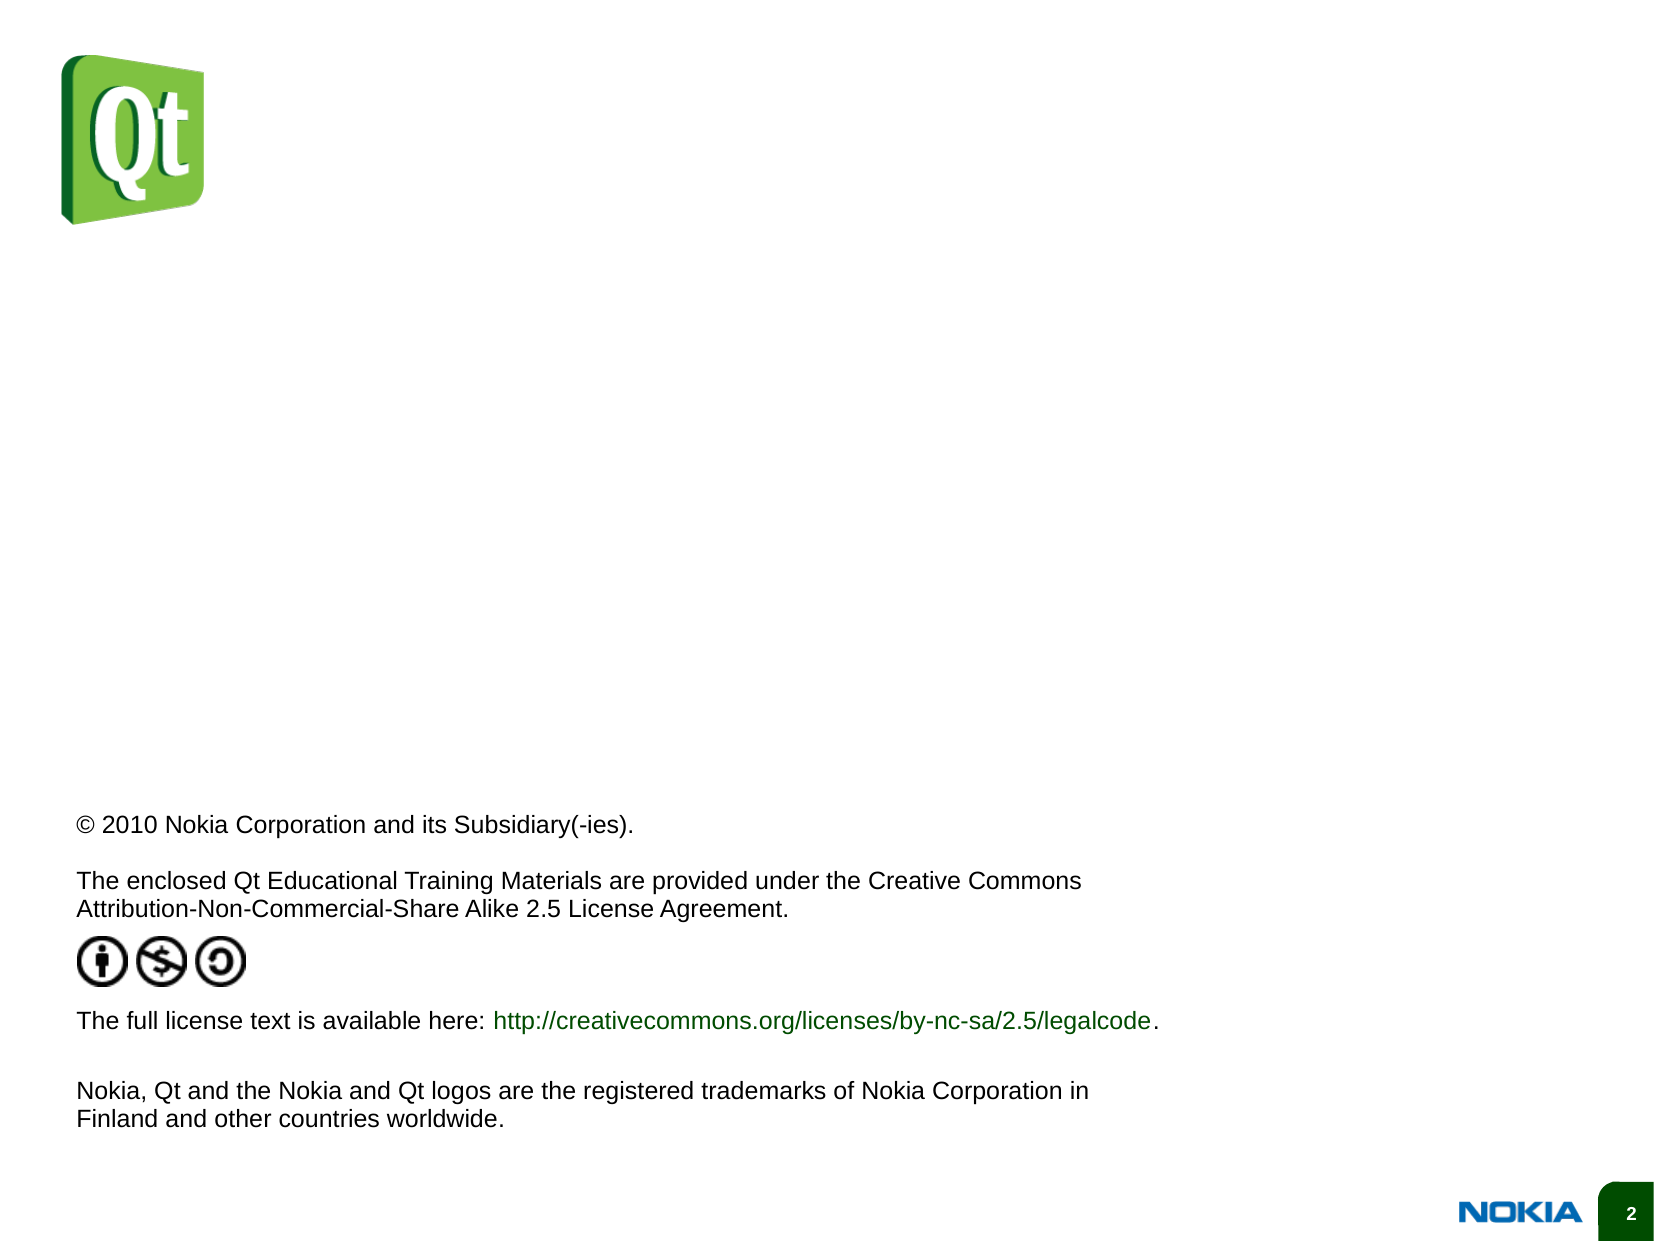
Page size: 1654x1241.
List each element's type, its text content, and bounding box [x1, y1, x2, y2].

picture [61, 55, 204, 225]
picture [77, 936, 128, 987]
picture [1459, 1201, 1583, 1223]
text_box © 2010 Nokia Corporation and its Subsidiary(-ies). The enclosed Qt Educational Training Materials are provided under the Creative Commons Attribution-Non-Commercial-Share Alike 2.5 License Agreement. The full license text is available here: http://creativecommons.org/licenses/by-nc-sa/2.5/legalcode. Nokia, Qt and the Nokia and Qt logos are the registered trademarks of Nokia Corporation in Finland and other countries worldwide. [61, 803, 1191, 1239]
picture [195, 936, 246, 987]
picture [136, 936, 187, 987]
